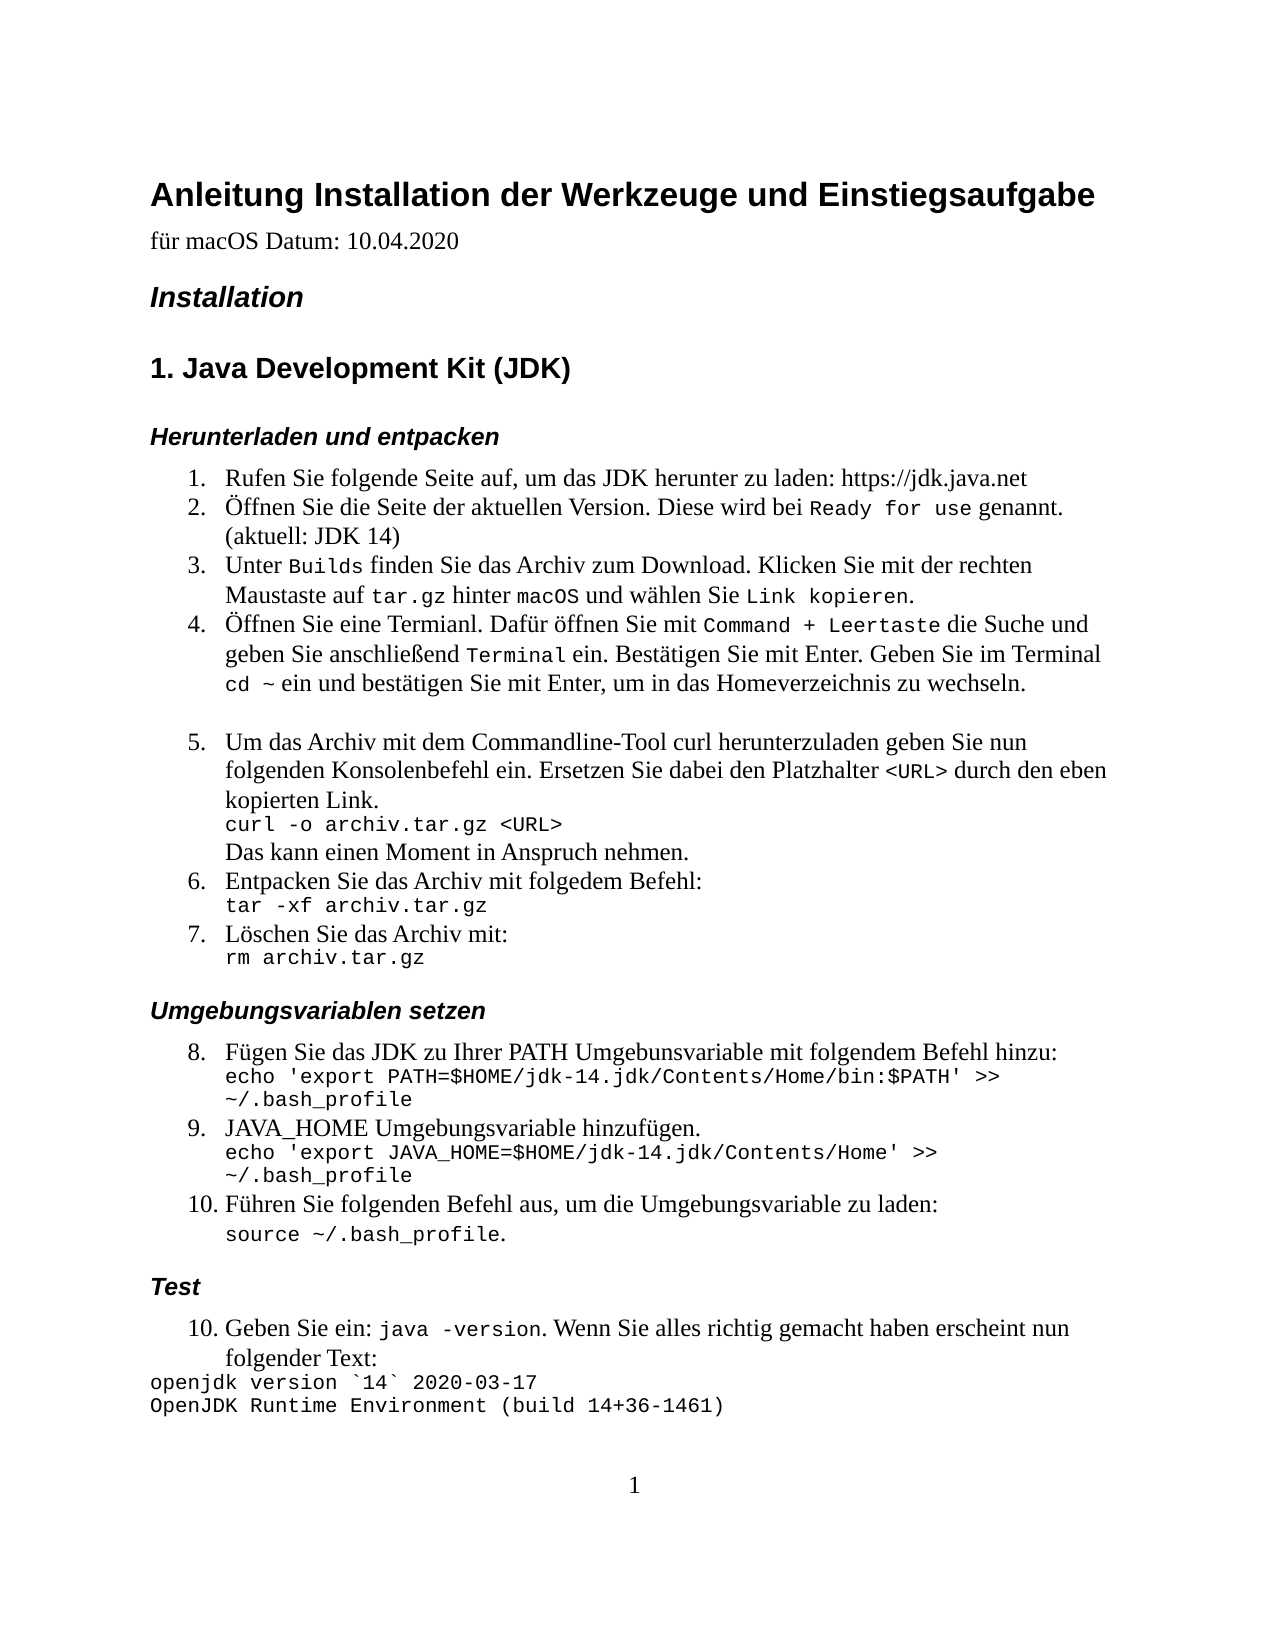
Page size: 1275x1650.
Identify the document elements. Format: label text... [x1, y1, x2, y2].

list Löschen Sie das Archiv mit: rm archiv.tar.gz [187, 919, 1125, 971]
subtitle Umgebungsvariablen setzen [150, 996, 1125, 1024]
list Entpacken Sie das Archiv mit folgedem Befehl: tar -xf archiv.tar.gz [187, 866, 1125, 919]
subtitle Installation [150, 280, 1125, 313]
text openjdk version `14` 2020-03-17 [150, 1372, 1125, 1396]
list Unter Builds finden Sie das Archiv zum Download. Klicken Sie mit der rechten Maustaste auf tar.gz hinter macOS und wählen Sie Link kopieren. [187, 550, 1125, 609]
list Um das Archiv mit dem Commandline-Tool curl herunterzuladen geben Sie nun folgenden Konsolenbefehl ein. Ersetzen Sie dabei den Platzhalter <URL> durch den eben kopierten Link. curl -o archiv.tar.gz <URL> Das kann einen Moment in Anspruch nehmen. [187, 727, 1125, 866]
list Fügen Sie das JDK zu Ihrer PATH Umgebunsvariable mit folgendem Befehl hinzu: echo 'export PATH=$HOME/jdk-14.jdk/Contents/Home/bin:$PATH' >> ~/.bash_profile [187, 1037, 1125, 1113]
subtitle Anleitung Installation der Werkzeuge und Einstiegsaufgabe [150, 175, 1125, 214]
subtitle Herunterladen und entpacken [150, 422, 1125, 451]
list Geben Sie ein: java -version. Wenn Sie alles richtig gemacht haben erscheint nun folgender Text: [187, 1313, 1125, 1372]
text für macOS Datum: 10.04.2020 [150, 226, 1125, 255]
subtitle Test [150, 1272, 1125, 1301]
text OpenJDK Runtime Environment (build 14+36-1461) [150, 1396, 1125, 1419]
list JAVA_HOME Umgebungsvariable hinzufügen. echo 'export JAVA_HOME=$HOME/jdk-14.jdk/Contents/Home' >> ~/.bash_profile [187, 1113, 1125, 1189]
list Führen Sie folgenden Befehl aus, um die Umgebungsvariable zu laden: source ~/.bash_profile. [187, 1189, 1125, 1247]
list Rufen Sie folgende Seite auf, um das JDK herunter zu laden: https://jdk.java.net [187, 463, 1125, 492]
subtitle 1. Java Development Kit (JDK) [150, 351, 1125, 384]
list Öffnen Sie die Seite der aktuellen Version. Diese wird bei Ready for use genannt. (aktuell: JDK 14) [187, 492, 1125, 550]
list Öffnen Sie eine Termianl. Dafür öffnen Sie mit Command + Leertaste die Suche und geben Sie anschließend Terminal ein. Bestätigen Sie mit Enter. Geben Sie im Terminal cd ~ ein und bestätigen Sie mit Enter, um in das Homeverzeichnis zu wechseln. [187, 609, 1125, 727]
